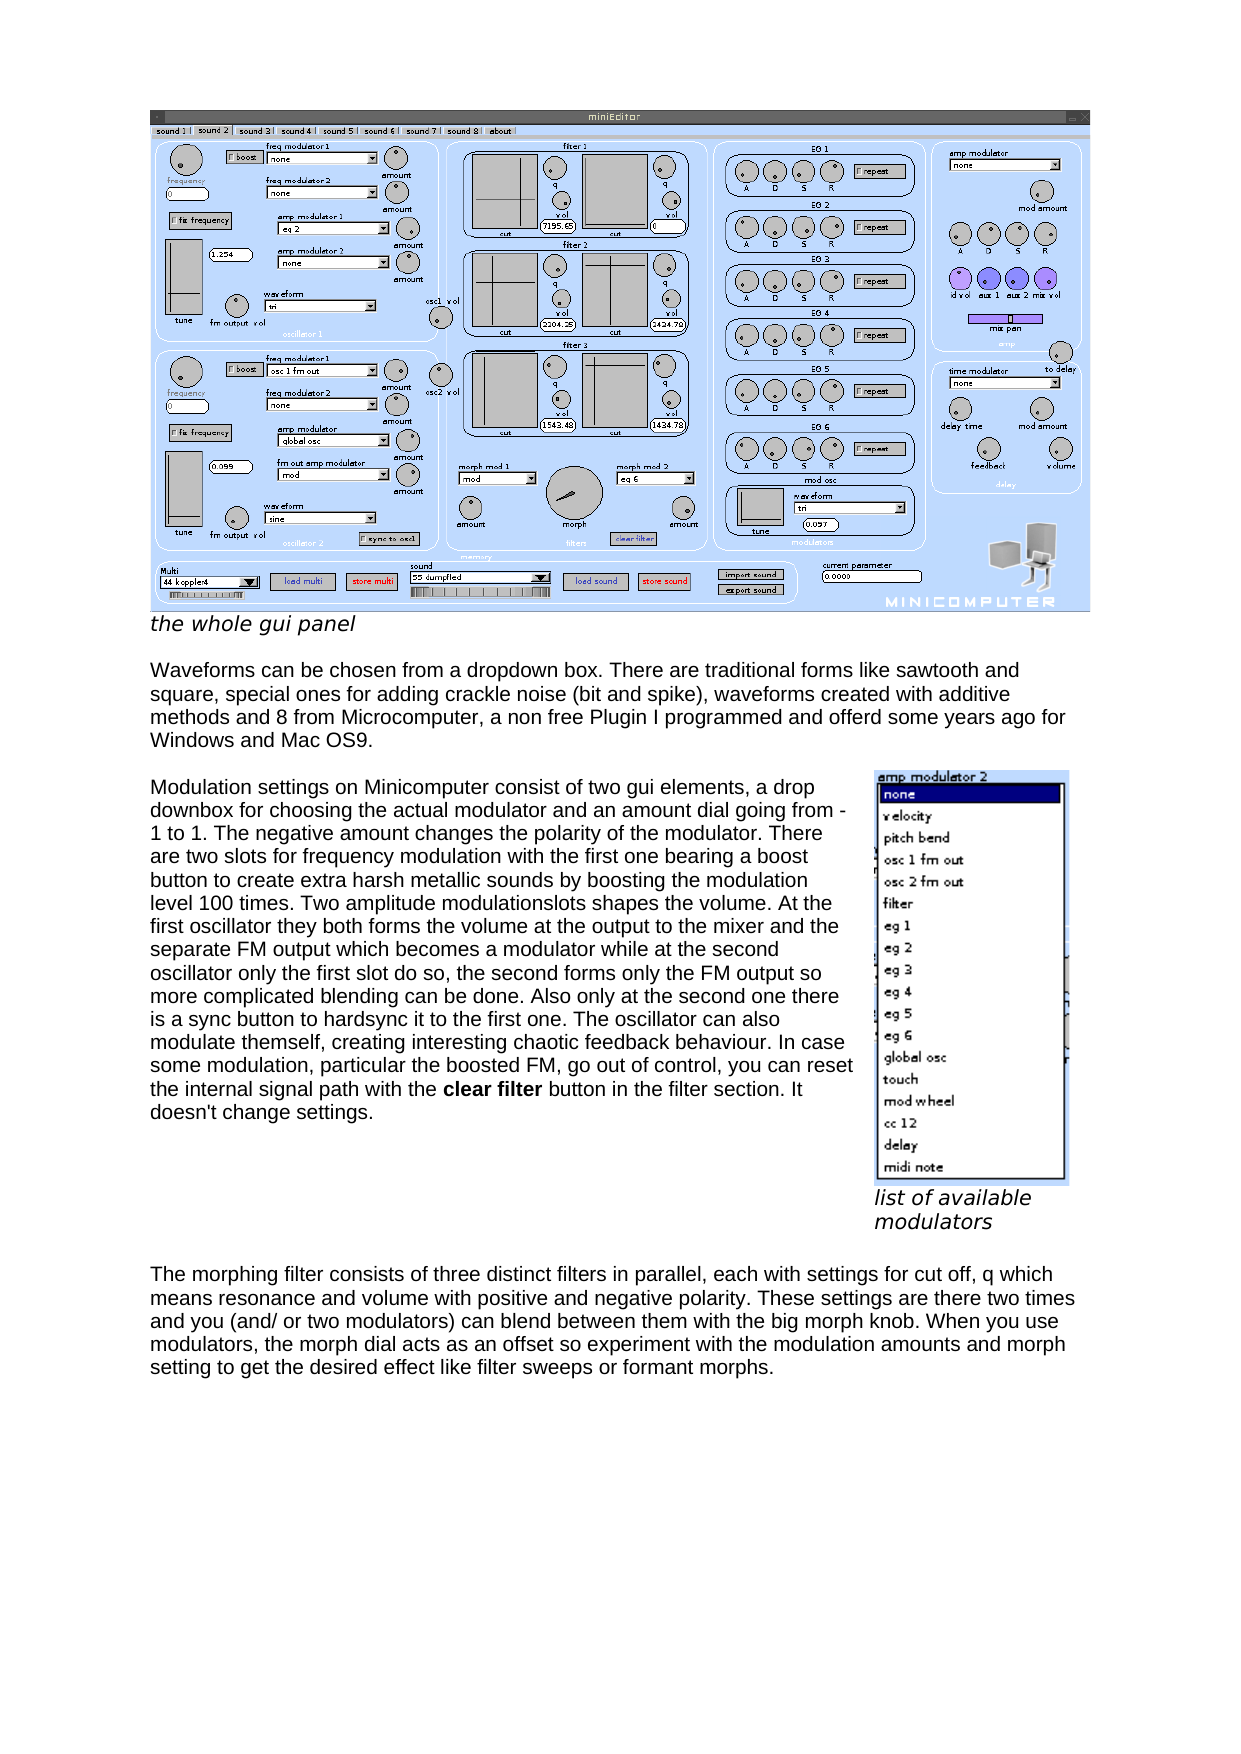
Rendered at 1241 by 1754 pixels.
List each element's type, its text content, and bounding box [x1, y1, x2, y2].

text Modulation settings on Minicomputer consist of two gui elements, a drop downbox for choosing the actual modulator and an amount dial going from -1 to 1. The negative amount changes the polarity of the modulator. There are two slots for frequency modulation with the first one bearing a boost button to create extra harsh metallic sounds by boosting the modulation level 100 times. Two amplitude modulationslots shapes the volume. At the first oscillator they both forms the volume at the output to the mixer and the separate FM output which becomes a modulator while at the second oscillator only the first slot do so, the second forms only the FM output so more complicated blending can be done. Also only at the second one there is a sync button to hardsync it to the first one. The oscillator can also modulate themself, creating interesting chaotic feedback behaviour. In case some modulation, particular the boosted FM, go out of control, you can reset the internal signal path with the clear filter button in the filter section. It doesn't change settings. [150, 775, 874, 1124]
text Waveforms can be chosen from a dropdown box. There are traditional forms like sawtooth and square, special ones for adding crackle noise (bit and spike), waveforms created with additive methods and 8 from Microcomputer, a non free Plugin I programmed and offerd some years ago for Windows and Mac OS9. [150, 659, 1090, 752]
picture [150, 110, 1091, 612]
text The morphing filter consists of three distinct filters in parallel, each with settings for cut off, q which means resonance and volume with positive and negative polarity. These settings are there two times and you (and/ or two modulators) can blend between them with the big morph knob. When you use modulators, the morph dial acts as an offset so experiment with the modulation amounts and morph setting to get the desired effect like filter sweeps or formant morphs. [150, 1263, 1090, 1379]
text the whole gui panel [150, 612, 1090, 636]
text list of available modulators [874, 1186, 1069, 1234]
picture [874, 770, 1070, 1186]
